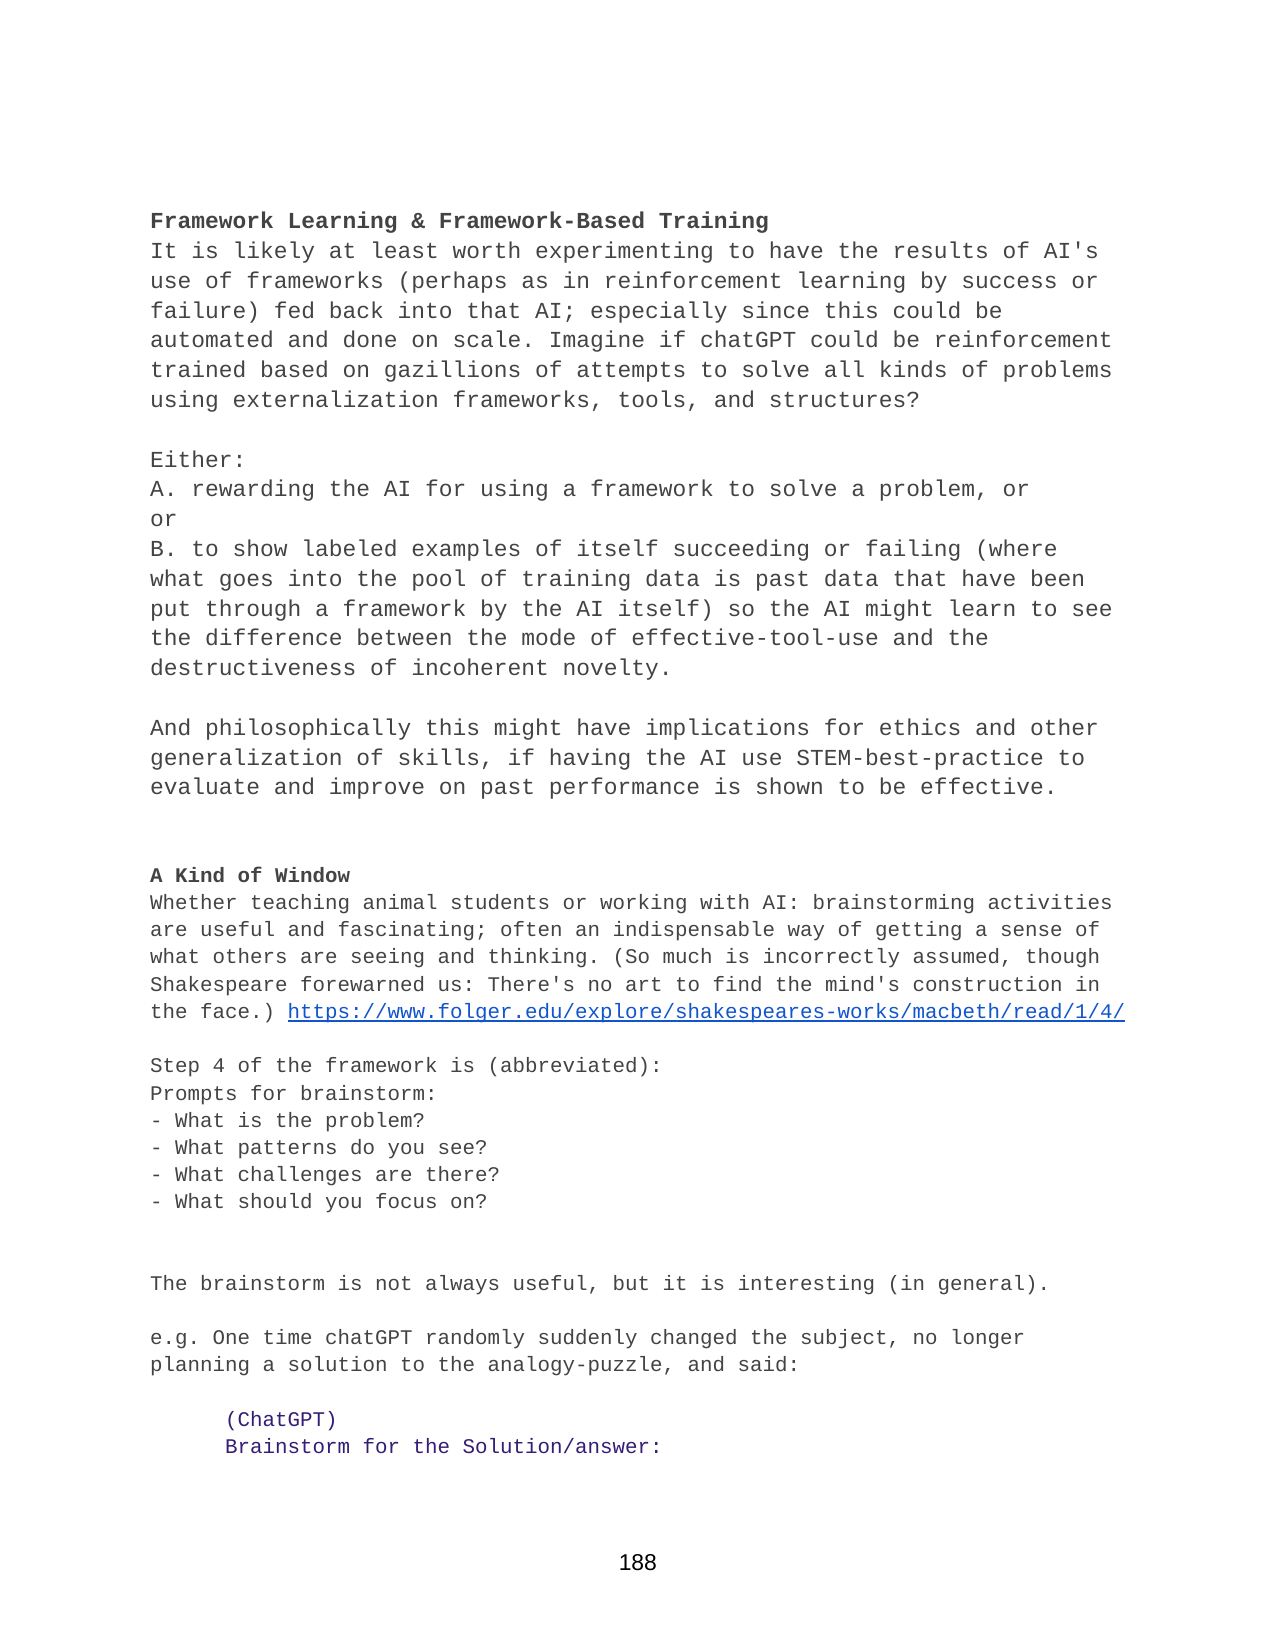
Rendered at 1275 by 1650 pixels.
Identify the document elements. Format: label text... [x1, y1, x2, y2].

text B. to show labeled examples of itself succeeding or failing (where what goes into the pool of training data is past data that have been put through a framework by the AI itself) so the AI might learn to see the difference between the mode of effective-tool-use and the destructiveness of incoherent novelty. [150, 537, 1125, 682]
text Whether teaching animal students or working with AI: brainstorming activities are useful and fascinating; often an indispensable way of getting a sense of what others are seeing and thinking. (So much is incorrectly assumed, though Shakespeare forewarned us: There's no art to find the mind's construction in the face.) https://www.folger.edu/explore/shakespeares-works/macbeth/read/1/4/ [150, 892, 1125, 1024]
text A. rewarding the AI for using a framework to solve a problem, or [150, 478, 1125, 504]
text Step 4 of the framework is (abbreviated): [150, 1055, 1125, 1079]
text It is likely at least worth experimenting to have the results of AI's use of frameworks (perhaps as in reinforcement learning by success or failure) fed back into that AI; especially since this could be automated and done on scale. Imagine if chatGPT could be reinforcement trained based on gazillions of attempts to solve all kinds of problems using externalization frameworks, tools, and structures? [150, 239, 1125, 414]
text (ChatGPT) [225, 1409, 1125, 1432]
text or [150, 507, 1125, 533]
text Either: [150, 448, 1125, 474]
text e.g. One time chatGPT randomly suddenly changed the subject, no longer planning a solution to the analogy-puzzle, and said: [150, 1327, 1125, 1378]
text And philosophically this might have implications for ethics and other generalization of skills, if having the AI use STEM-best-practice to evaluate and improve on past performance is shown to be effective. [150, 716, 1125, 802]
text Prompts for brainstorm: [150, 1082, 1125, 1106]
text Brainstorm for the Solution/answer: [225, 1436, 1125, 1459]
text A Kind of Window [150, 865, 1125, 889]
text The brainstorm is not always useful, but it is interesting (in general). [150, 1273, 1125, 1296]
text - What patterns do you see? [150, 1137, 1125, 1161]
text - What challenges are there? [150, 1164, 1125, 1188]
text - What is the problem? [150, 1110, 1125, 1133]
text Framework Learning & Framework-Based Training [150, 209, 1125, 236]
text - What should you focus on? [150, 1191, 1125, 1215]
